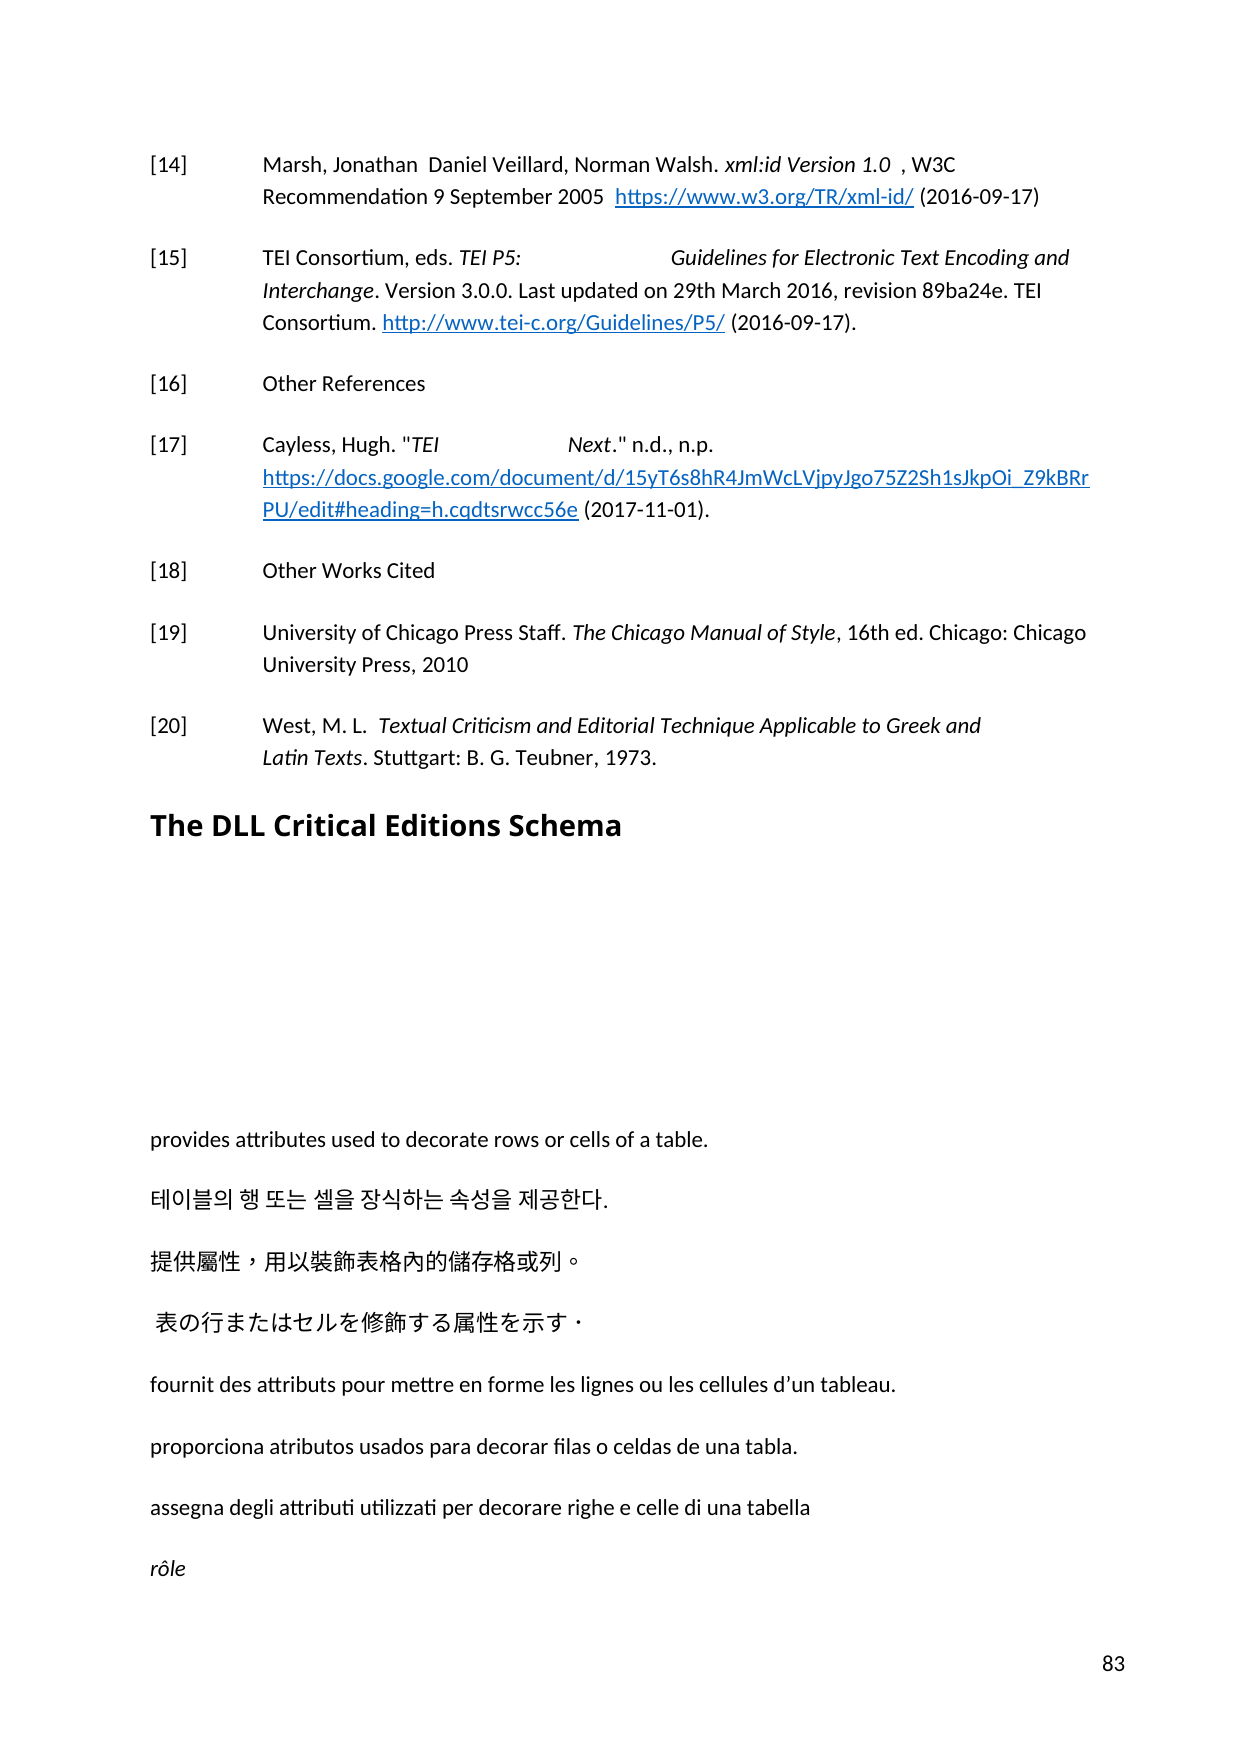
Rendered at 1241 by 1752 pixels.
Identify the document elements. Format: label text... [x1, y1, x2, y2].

list Other Works Cited [150, 556, 1090, 584]
text 提供屬性，用以裝飾表格內的儲存格或列。 [150, 1248, 1090, 1276]
text proporciona atributos usados para decorar filas o celdas de una tabla. [150, 1432, 1090, 1460]
list Other References [150, 369, 1090, 397]
text fournit des attributs pour mettre en forme les lignes ou les cellules d’un tableau. [150, 1370, 1090, 1398]
text 表の行またはセルを修飾する属性を示す． [150, 1309, 1090, 1337]
text assegna degli attributi utilizzati per decorare righe e celle di una tabella [150, 1493, 1090, 1521]
text provides attributes used to decorate rows or cells of a table. [150, 1125, 1090, 1153]
list TEI Consortium, eds. TEI P5: Guidelines for Electronic Text Encoding and Interchange. Version 3.0.0. Last updated on 29th March 2016, revision 89ba24e. TEI Consortium. http://www.tei-c.org/Guidelines/P5/ (2016-09-17). [150, 243, 1090, 336]
list University of Chicago Press Staff. The Chicago Manual of Style, 16th ed. Chicago: Chicago University Press, 2010 [150, 618, 1090, 678]
list West, M. L. Textual Criticism and Editorial Technique Applicable to Greek and Latin Texts. Stuttgart: B. G. Teubner, 1973. [150, 711, 1090, 771]
list Marsh, Jonathan Daniel Veillard, Norman Walsh. xml:id Version 1.0 , W3C Recommendation 9 September 2005 https://www.w3.org/TR/xml-id/ (2016-09-17) [150, 150, 1090, 210]
list Cayless, Hugh. "TEI Next." n.d., n.p. https://docs.google.com/document/d/15yT6s8hR4JmWcLVjpyJgo75Z2Sh1sJkpOi_Z9kBRrPU/edit#heading=h.cqdtsrwcc56e (2017-11-01). [150, 431, 1090, 523]
text rôle [150, 1554, 1090, 1582]
text 테이블의 행 또는 셀을 장식하는 속성을 제공한다. [150, 1186, 1090, 1214]
subtitle The DLL Critical Editions Schema [150, 805, 1090, 844]
